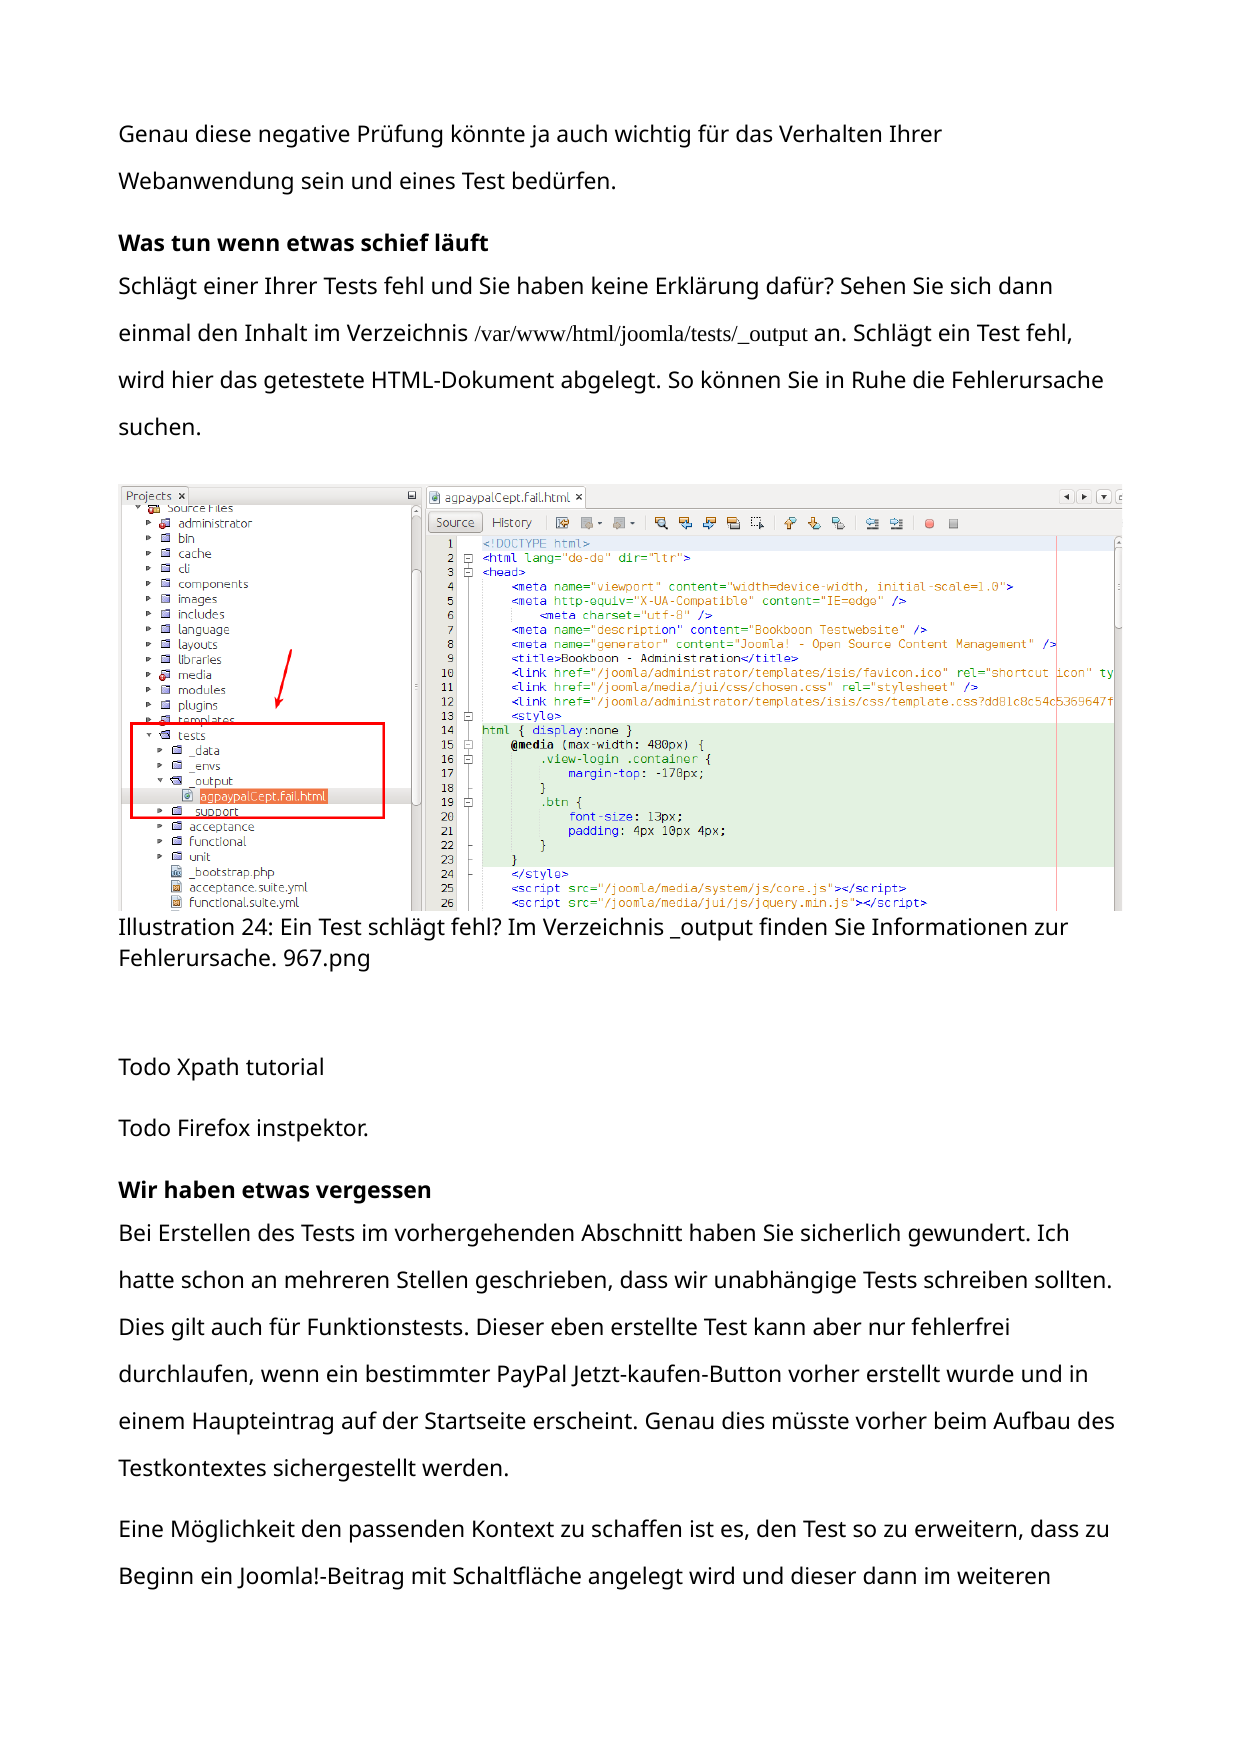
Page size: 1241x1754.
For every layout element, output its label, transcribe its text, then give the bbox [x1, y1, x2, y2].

text Bei Erstellen des Tests im vorhergehenden Abschnitt haben Sie sicherlich gewundert. Ich hatte schon an mehreren Stellen geschrieben, dass wir unabhängige Tests schreiben sollten. Dies gilt auch für Funktionstests. Dieser eben erstellte Test kann aber nur fehlerfrei durchlaufen, wenn ein bestimmter PayPal Jetzt-kaufen-Button vorher erstellt wurde und in einem Haupteintrag auf der Startseite erscheint. Genau dies müsste vorher beim Aufbau des Testkontextes sichergestellt werden. [118, 1217, 1122, 1483]
text Genau diese negative Prüfung könnte ja auch wichtig für das Verhalten Ihrer Webanwendung sein und eines Test bedürfen. [118, 118, 1122, 196]
subtitle Wir haben etwas vergessen [118, 1173, 1122, 1205]
text Eine Möglichkeit den passenden Kontext zu schaffen ist es, den Test so zu erweitern, dass zu Beginn ein Joomla!-Beitrag mit Schaltfläche angelegt wird und dieser dann im weiteren [118, 1513, 1122, 1591]
text Illustration 24: Ein Test schlägt fehl? Im Verzeichnis _output finden Sie Informationen zur Fehlerursache. 967.png [118, 911, 1122, 973]
picture [118, 484, 1123, 911]
subtitle Was tun wenn etwas schief läuft [118, 226, 1122, 258]
text Todo Xpath tutorial [118, 1051, 1122, 1082]
text Schlägt einer Ihrer Tests fehl und Sie haben keine Erklärung dafür? Sehen Sie sich dann einmal den Inhalt im Verzeichnis /var/www/html/joomla/tests/_output an. Schlägt ein Test fehl, wird hier das getestete HTML-Dokument abgelegt. So können Sie in Ruhe die Fehlerursache suchen. [118, 270, 1122, 442]
text Todo Firefox instpektor. [118, 1112, 1122, 1143]
